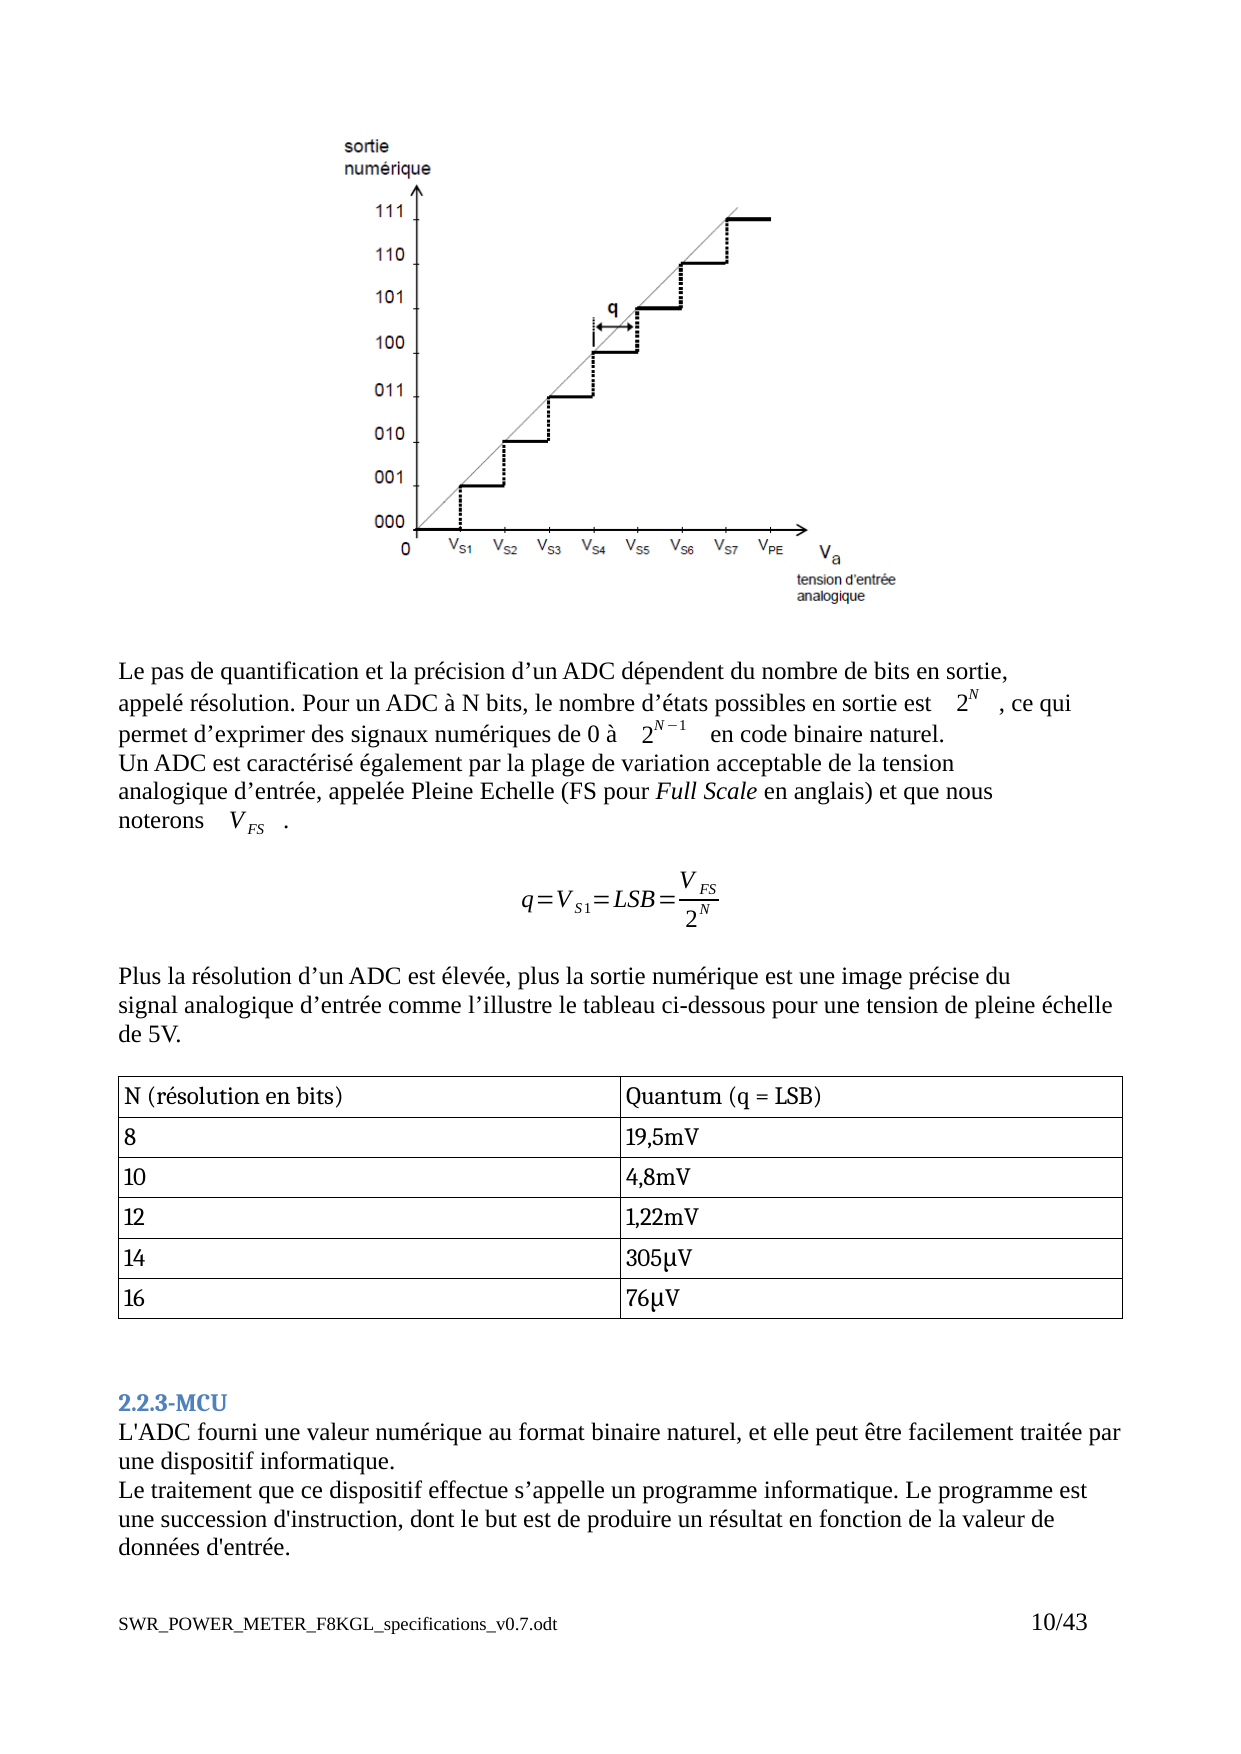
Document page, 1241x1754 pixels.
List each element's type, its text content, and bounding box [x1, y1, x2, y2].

text appelé résolution. Pour un ADC à N bits, le nombre d’états possibles en sortie est , ce qui [118, 685, 1122, 716]
text noterons . [118, 805, 1122, 838]
text signal analogique d’entrée comme l’illustre le tableau ci-dessous pour une tension de pleine échelle [118, 990, 1122, 1019]
text Un ADC est caractérisé également par la plage de variation acceptable de la tension [118, 748, 1122, 776]
table_cell 14 [119, 1239, 620, 1278]
table_cell 305μV [621, 1239, 1122, 1278]
table_cell 8 [119, 1118, 620, 1157]
text Le pas de quantification et la précision d’un ADC dépendent du nombre de bits en sortie, [118, 656, 1122, 685]
text Plus la résolution d’un ADC est élevée, plus la sortie numérique est une image précise du [118, 961, 1122, 990]
table_cell 76μV [621, 1279, 1122, 1318]
table_cell 12 [119, 1198, 620, 1238]
table_cell 16 [119, 1279, 620, 1318]
text de 5V. [118, 1019, 1122, 1048]
subtitle 2.2.3-MCU [118, 1389, 1122, 1417]
table_header Quantum (q = LSB) [621, 1077, 1122, 1117]
text permet d’exprimer des signaux numériques de 0 à en code binaire naturel. [118, 716, 1122, 748]
table_cell 19,5mV [621, 1118, 1122, 1157]
table_cell 4,8mV [621, 1158, 1122, 1197]
picture [325, 118, 915, 616]
table_header N (résolution en bits) [119, 1077, 620, 1117]
text analogique d’entrée, appelée Pleine Echelle (FS pour Full Scale en anglais) et que nous [118, 776, 1122, 805]
table_cell 10 [119, 1158, 620, 1197]
table_cell 1,22mV [621, 1198, 1122, 1238]
text Le traitement que ce dispositif effectue s’appelle un programme informatique. Le programme est une succession d'instruction, dont le but est de produire un résultat en fonction de la valeur de données d'entrée. [118, 1475, 1122, 1561]
text L'ADC fourni une valeur numérique au format binaire naturel, et elle peut être facilement traitée par une dispositif informatique. [118, 1417, 1122, 1475]
